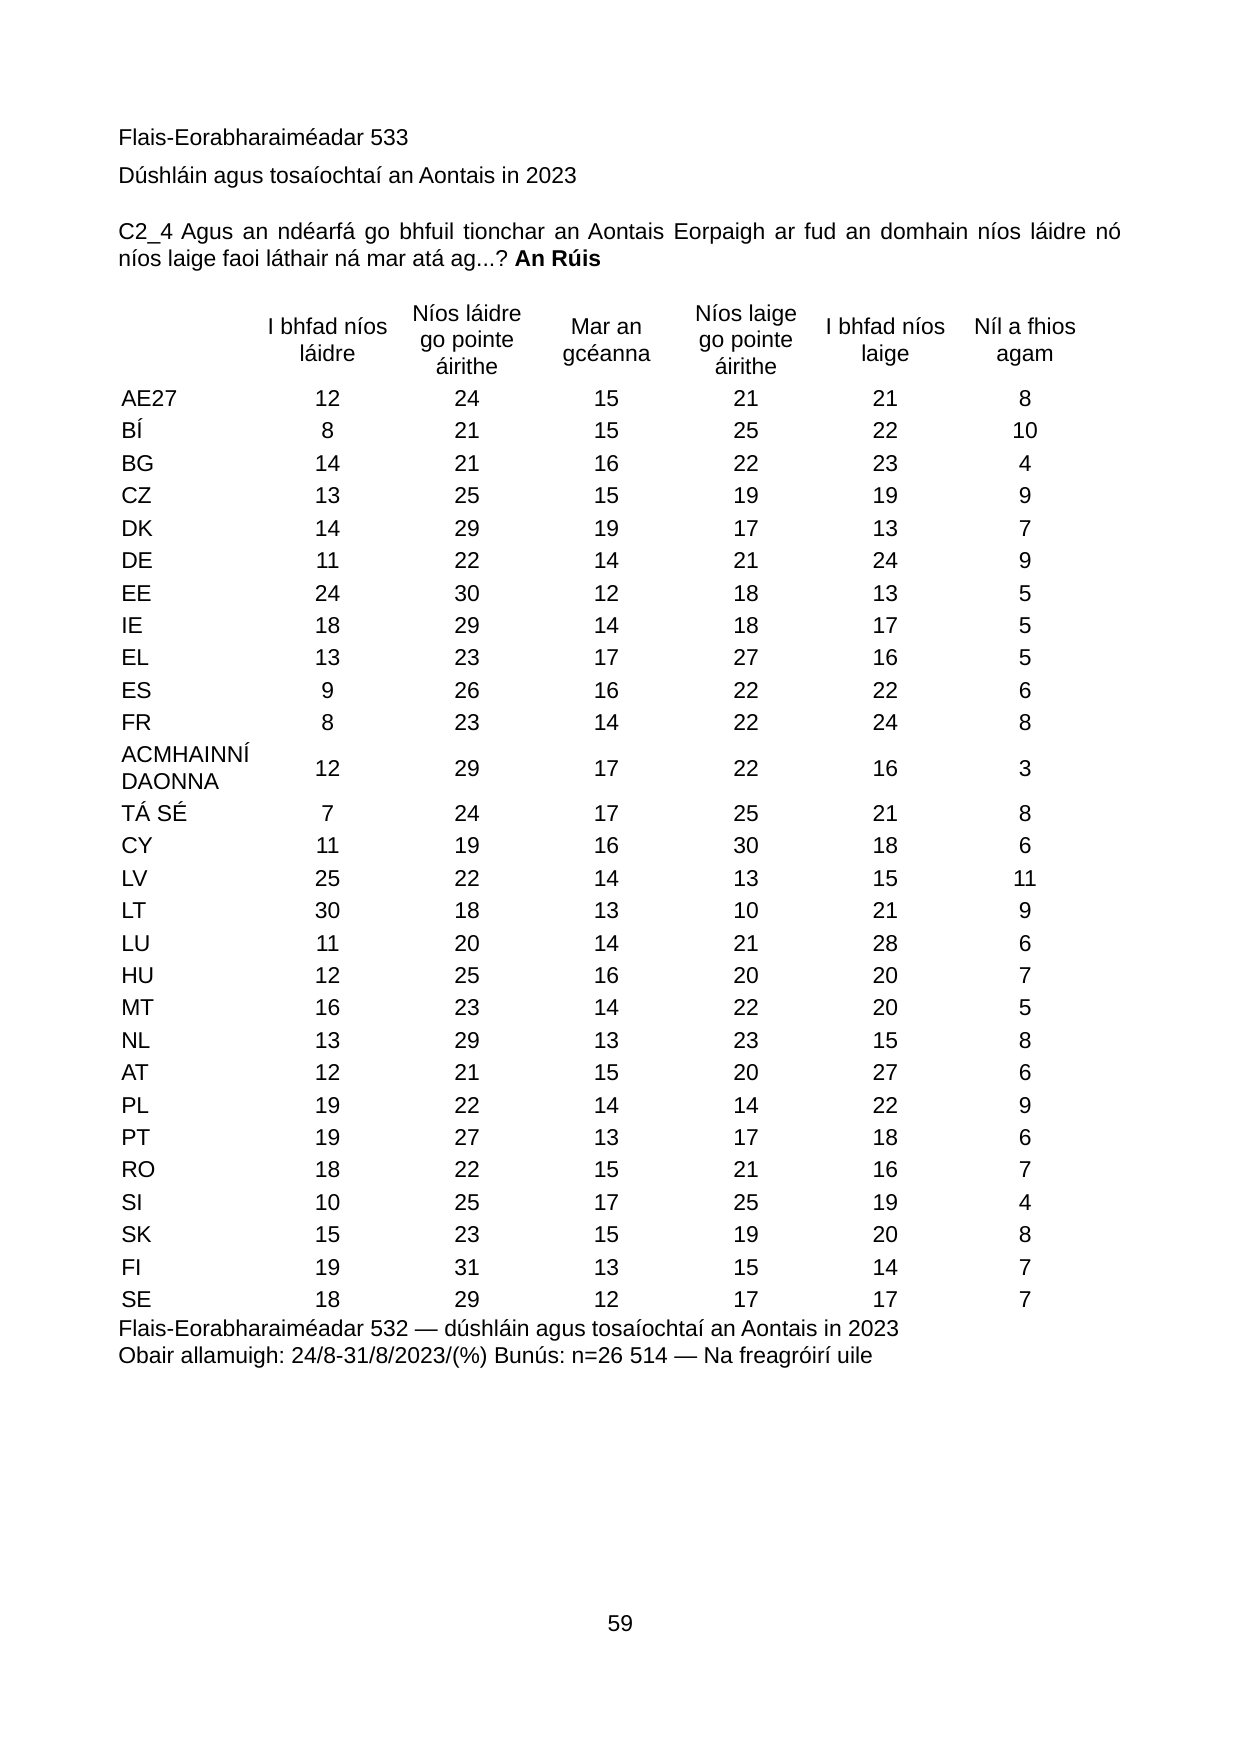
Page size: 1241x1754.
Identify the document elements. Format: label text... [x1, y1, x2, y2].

table_cell 21 [397, 415, 537, 447]
table_cell 20 [816, 991, 955, 1024]
table_cell 17 [537, 797, 676, 829]
table_cell 14 [537, 1089, 676, 1121]
table_cell IE [118, 609, 258, 641]
table_cell ES [118, 674, 258, 706]
table_cell 20 [676, 959, 816, 991]
table_cell FI [118, 1251, 258, 1283]
table_cell 7 [955, 512, 1094, 544]
table_cell SK [118, 1218, 258, 1251]
table_cell 17 [816, 609, 955, 641]
table_cell 17 [676, 1283, 816, 1315]
table_cell 8 [258, 415, 397, 447]
table_cell 7 [955, 1153, 1094, 1186]
table_cell 6 [955, 1121, 1094, 1153]
table_cell LV [118, 862, 258, 894]
table_cell 17 [537, 739, 676, 797]
table_cell 14 [537, 927, 676, 959]
table_cell 6 [955, 674, 1094, 706]
table_cell NL [118, 1024, 258, 1056]
table_cell 16 [816, 739, 955, 797]
table_cell 7 [258, 797, 397, 829]
table_cell 19 [397, 829, 537, 862]
table_cell 23 [676, 1024, 816, 1056]
table_cell 8 [955, 706, 1094, 738]
text Flais-Eorabharaiméadar 532 — dúshláin agus tosaíochtaí an Aontais in 2023 [118, 1315, 1122, 1342]
table_cell 22 [397, 544, 537, 576]
table_cell 6 [955, 1056, 1094, 1088]
table_cell 16 [816, 641, 955, 674]
table_cell 10 [676, 894, 816, 927]
table_cell 16 [816, 1153, 955, 1186]
table_cell 8 [955, 1024, 1094, 1056]
table_cell 7 [955, 1251, 1094, 1283]
table_cell 25 [676, 797, 816, 829]
table_cell 22 [676, 447, 816, 479]
table_cell 12 [258, 739, 397, 797]
table_cell 21 [816, 797, 955, 829]
table_cell LT [118, 894, 258, 927]
table_cell 15 [537, 479, 676, 512]
table_cell 10 [955, 415, 1094, 447]
table_cell 17 [816, 1283, 955, 1315]
table_cell 18 [676, 609, 816, 641]
table_cell 22 [816, 415, 955, 447]
table_cell RO [118, 1153, 258, 1186]
table_cell 17 [537, 641, 676, 674]
table_cell 19 [258, 1121, 397, 1153]
table_cell EL [118, 641, 258, 674]
table_cell 18 [816, 829, 955, 862]
table_cell 15 [816, 1024, 955, 1056]
table_cell 5 [955, 991, 1094, 1024]
table_header Níos láidre go pointe áirithe [397, 297, 537, 382]
table_cell 13 [537, 1121, 676, 1153]
table_cell 14 [537, 544, 676, 576]
table_cell 15 [537, 382, 676, 414]
table_cell BÍ [118, 415, 258, 447]
table_cell 29 [397, 739, 537, 797]
table_cell 28 [816, 927, 955, 959]
table_cell 22 [816, 1089, 955, 1121]
table_cell 19 [676, 479, 816, 512]
table_cell 18 [258, 609, 397, 641]
table_cell 9 [955, 894, 1094, 927]
table_cell 22 [397, 862, 537, 894]
table_cell SE [118, 1283, 258, 1315]
table_cell 14 [258, 512, 397, 544]
table_header Níl a fhios agam [955, 297, 1094, 382]
table_cell 6 [955, 829, 1094, 862]
table_cell 13 [816, 576, 955, 609]
table_cell 16 [537, 447, 676, 479]
table_cell 29 [397, 512, 537, 544]
table_cell 31 [397, 1251, 537, 1283]
table_header [118, 297, 258, 382]
table_cell 15 [537, 415, 676, 447]
table_cell 24 [816, 706, 955, 738]
table_cell 30 [258, 894, 397, 927]
table_cell 25 [397, 479, 537, 512]
table_cell 12 [258, 1056, 397, 1088]
table_cell 15 [676, 1251, 816, 1283]
table_cell 18 [676, 576, 816, 609]
table_cell 15 [537, 1153, 676, 1186]
table_cell 8 [955, 1218, 1094, 1251]
table_header I bhfad níos laige [816, 297, 955, 382]
table_cell 25 [676, 415, 816, 447]
table_header Mar an gcéanna [537, 297, 676, 382]
table_cell 4 [955, 447, 1094, 479]
table_cell 21 [676, 544, 816, 576]
table_cell 12 [258, 382, 397, 414]
table_cell 11 [258, 829, 397, 862]
table_header Níos laige go pointe áirithe [676, 297, 816, 382]
table_cell PT [118, 1121, 258, 1153]
table_cell 9 [955, 544, 1094, 576]
table_cell 11 [258, 927, 397, 959]
table_cell 21 [397, 447, 537, 479]
table_cell 22 [676, 991, 816, 1024]
table_cell 17 [537, 1186, 676, 1218]
table_cell 18 [258, 1283, 397, 1315]
table_cell 19 [676, 1218, 816, 1251]
table_cell 24 [816, 544, 955, 576]
table_cell 13 [537, 1024, 676, 1056]
table_cell 9 [258, 674, 397, 706]
table_cell 21 [397, 1056, 537, 1088]
table_cell 17 [676, 512, 816, 544]
table_cell TÁ SÉ [118, 797, 258, 829]
table_cell 3 [955, 739, 1094, 797]
table_cell 17 [676, 1121, 816, 1153]
table_cell 4 [955, 1186, 1094, 1218]
table_cell 22 [397, 1153, 537, 1186]
table_cell 16 [258, 991, 397, 1024]
table_cell 29 [397, 1283, 537, 1315]
table_cell 24 [397, 382, 537, 414]
table_cell 10 [258, 1186, 397, 1218]
table_cell 20 [397, 927, 537, 959]
table_cell 12 [537, 576, 676, 609]
table_cell 21 [676, 382, 816, 414]
table_cell SI [118, 1186, 258, 1218]
table_cell 16 [537, 829, 676, 862]
table_cell 23 [397, 706, 537, 738]
table_cell 23 [397, 991, 537, 1024]
table_cell 13 [676, 862, 816, 894]
table_cell 21 [816, 894, 955, 927]
table_cell MT [118, 991, 258, 1024]
table_cell 23 [816, 447, 955, 479]
table_cell 13 [537, 894, 676, 927]
table_cell 25 [676, 1186, 816, 1218]
text Obair allamuigh: 24/8-31/8/2023/(%) Bunús: n=26 514 — Na freagróirí uile [118, 1342, 1122, 1368]
table_cell 11 [955, 862, 1094, 894]
table_cell 15 [537, 1056, 676, 1088]
table_cell 14 [258, 447, 397, 479]
table_cell 22 [676, 706, 816, 738]
table_cell CZ [118, 479, 258, 512]
table_cell LU [118, 927, 258, 959]
table_cell 13 [816, 512, 955, 544]
table_cell 27 [816, 1056, 955, 1088]
table_cell BG [118, 447, 258, 479]
table_cell 19 [258, 1251, 397, 1283]
table_cell 18 [397, 894, 537, 927]
table_cell 14 [537, 706, 676, 738]
table_cell 14 [537, 609, 676, 641]
table_cell 15 [816, 862, 955, 894]
table_cell CY [118, 829, 258, 862]
table_cell 13 [537, 1251, 676, 1283]
table_cell 5 [955, 641, 1094, 674]
table_cell 5 [955, 576, 1094, 609]
table_cell 27 [676, 641, 816, 674]
table_cell 8 [955, 797, 1094, 829]
table_cell 8 [955, 382, 1094, 414]
table_cell AE27 [118, 382, 258, 414]
table_cell 14 [816, 1251, 955, 1283]
table_cell 6 [955, 927, 1094, 959]
table_cell 29 [397, 1024, 537, 1056]
table_cell 22 [397, 1089, 537, 1121]
table_cell 23 [397, 1218, 537, 1251]
table_cell 19 [816, 1186, 955, 1218]
table_cell 13 [258, 479, 397, 512]
table_cell 9 [955, 1089, 1094, 1121]
table_cell ACMHAINNÍ DAONNA [118, 739, 258, 797]
table_cell 22 [676, 739, 816, 797]
table_cell 30 [676, 829, 816, 862]
table_cell DE [118, 544, 258, 576]
table_cell 13 [258, 641, 397, 674]
table_cell 19 [537, 512, 676, 544]
table_cell 21 [816, 382, 955, 414]
table_cell AT [118, 1056, 258, 1088]
table_cell 11 [258, 544, 397, 576]
table_cell 24 [258, 576, 397, 609]
table_cell 30 [397, 576, 537, 609]
table_cell 16 [537, 959, 676, 991]
table_cell 16 [537, 674, 676, 706]
text C2_4 Agus an ndéarfá go bhfuil tionchar an Aontais Eorpaigh ar fud an domhain níos láidre nó níos laige faoi láthair ná mar atá ag...? An Rúis [118, 218, 1122, 271]
table_cell DK [118, 512, 258, 544]
table_cell 19 [258, 1089, 397, 1121]
table_cell 21 [676, 927, 816, 959]
table_cell 15 [258, 1218, 397, 1251]
table_cell 27 [397, 1121, 537, 1153]
table_cell 23 [397, 641, 537, 674]
table_cell 15 [537, 1218, 676, 1251]
table_cell 14 [676, 1089, 816, 1121]
table_cell 7 [955, 1283, 1094, 1315]
table_cell 18 [816, 1121, 955, 1153]
table_cell 14 [537, 862, 676, 894]
table_cell 26 [397, 674, 537, 706]
table_cell 20 [676, 1056, 816, 1088]
table_cell 22 [676, 674, 816, 706]
table_cell 5 [955, 609, 1094, 641]
table_cell 13 [258, 1024, 397, 1056]
table_cell FR [118, 706, 258, 738]
table_cell 20 [816, 1218, 955, 1251]
table_cell 29 [397, 609, 537, 641]
table_header I bhfad níos láidre [258, 297, 397, 382]
table_cell 22 [816, 674, 955, 706]
table_cell 21 [676, 1153, 816, 1186]
table_cell 12 [258, 959, 397, 991]
table_cell 18 [258, 1153, 397, 1186]
table_cell PL [118, 1089, 258, 1121]
table_cell 25 [397, 1186, 537, 1218]
table_cell 7 [955, 959, 1094, 991]
table_cell HU [118, 959, 258, 991]
table_cell 25 [397, 959, 537, 991]
table_cell 9 [955, 479, 1094, 512]
table_cell 20 [816, 959, 955, 991]
table_cell 19 [816, 479, 955, 512]
table_cell 8 [258, 706, 397, 738]
table_cell 24 [397, 797, 537, 829]
table_cell 25 [258, 862, 397, 894]
table_cell 12 [537, 1283, 676, 1315]
table_cell 14 [537, 991, 676, 1024]
table_cell EE [118, 576, 258, 609]
